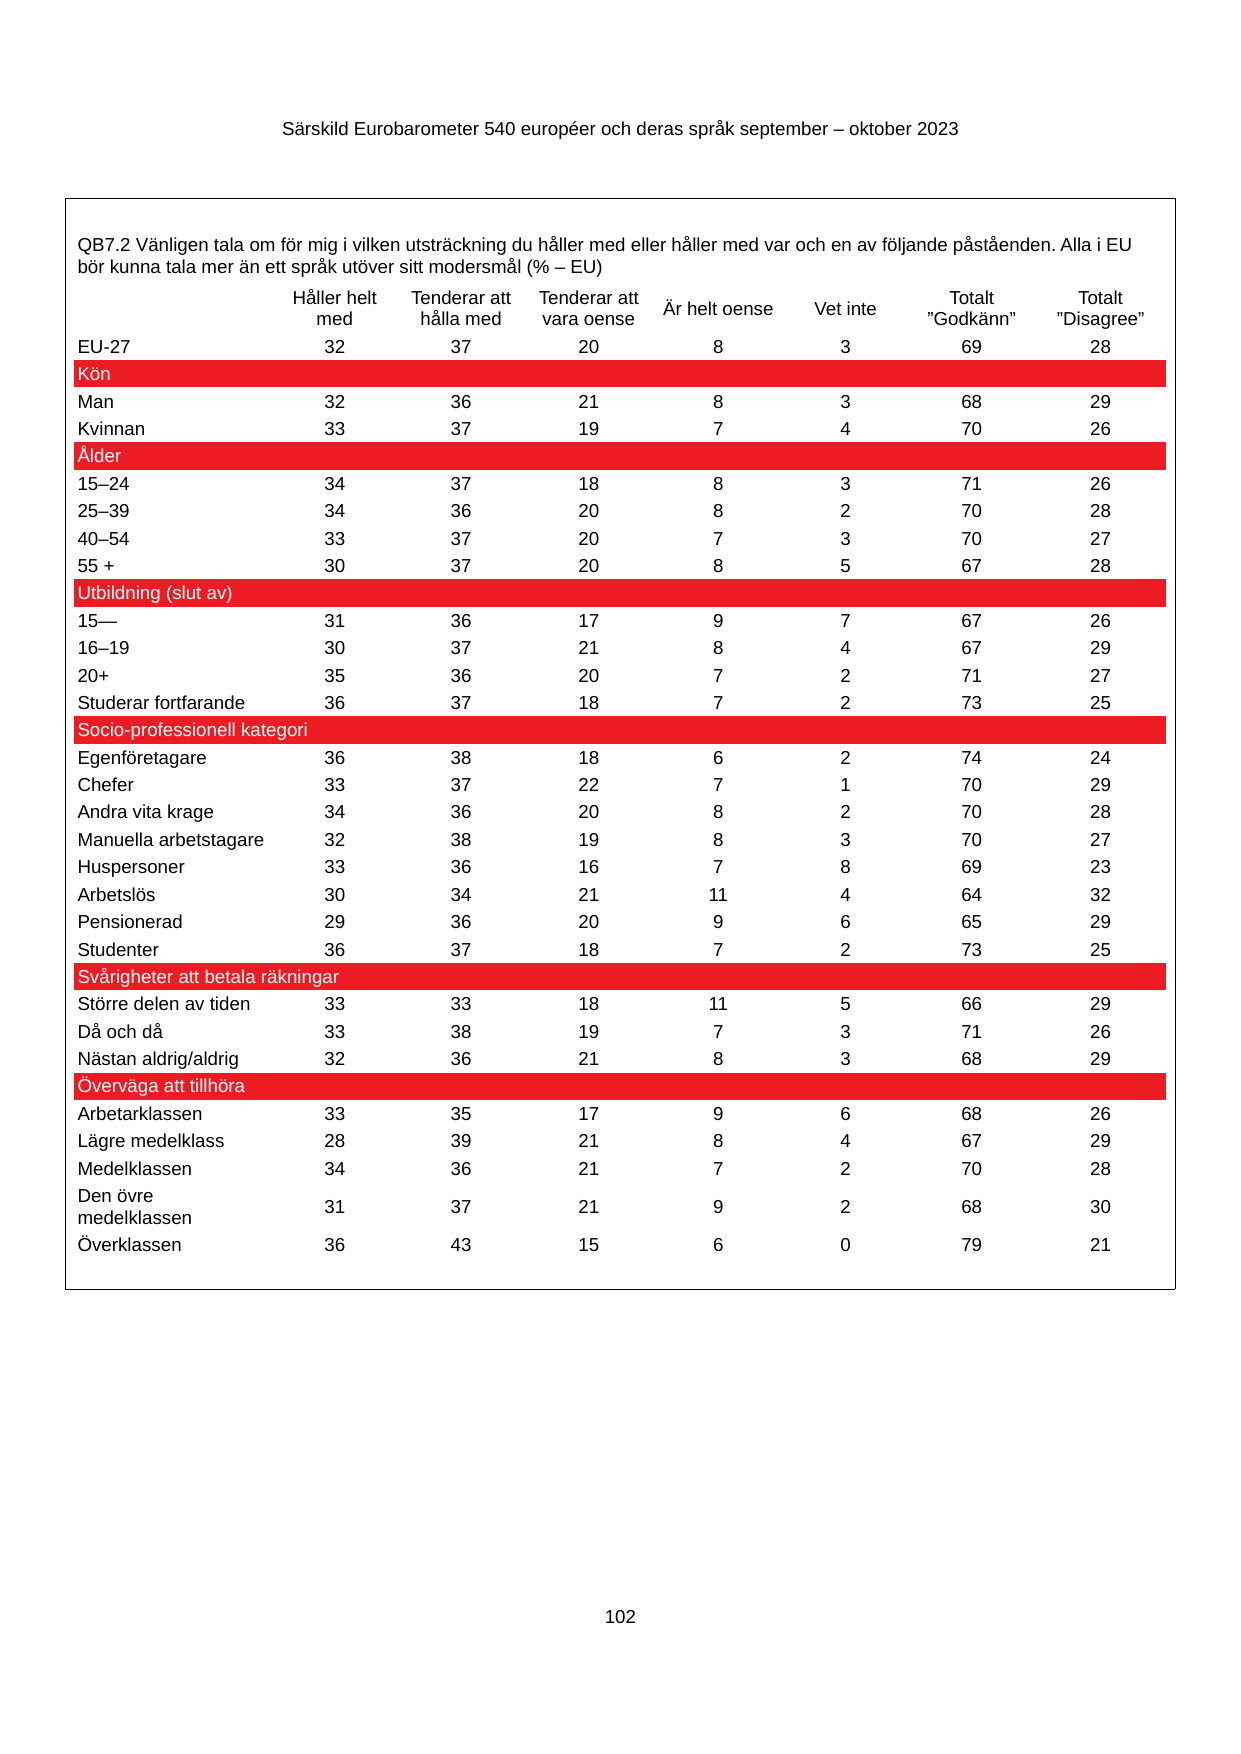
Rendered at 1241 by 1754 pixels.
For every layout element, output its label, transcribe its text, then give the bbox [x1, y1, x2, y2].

table_cell 29 [1035, 388, 1166, 415]
table_cell 3 [783, 333, 908, 360]
table_cell 36 [271, 744, 398, 771]
table_cell 15–24 [74, 470, 271, 497]
table_cell 70 [908, 415, 1035, 442]
table_cell 21 [1035, 1231, 1166, 1258]
table_cell 18 [524, 470, 653, 497]
table_cell 68 [908, 1100, 1035, 1127]
table_cell 8 [653, 799, 783, 826]
table_cell Den övre medelklassen [74, 1182, 271, 1231]
table_cell 7 [653, 853, 783, 881]
table_cell 26 [1035, 470, 1166, 497]
table_cell [1035, 716, 1166, 744]
table_cell 67 [908, 634, 1035, 661]
table_cell 36 [271, 1231, 398, 1258]
table_cell [74, 284, 271, 333]
table_cell 32 [271, 333, 398, 360]
table_cell 25–39 [74, 497, 271, 524]
table_cell 33 [271, 990, 398, 1018]
table_cell 2 [783, 497, 908, 524]
table_cell 20+ [74, 661, 271, 689]
table_cell 7 [653, 935, 783, 963]
table_cell 29 [1035, 634, 1166, 661]
table_cell 67 [908, 607, 1035, 634]
table_cell 26 [1035, 1018, 1166, 1045]
table_cell 18 [524, 689, 653, 716]
table_cell 2 [783, 744, 908, 771]
table_cell 36 [271, 935, 398, 963]
table_cell 39 [398, 1127, 524, 1154]
table_cell [1035, 579, 1166, 607]
table_cell 73 [908, 935, 1035, 963]
table_cell 64 [908, 881, 1035, 908]
table_cell 26 [1035, 415, 1166, 442]
table_cell Då och då [74, 1018, 271, 1045]
table_cell 3 [783, 388, 908, 415]
table_cell 6 [783, 908, 908, 935]
table_cell 67 [908, 1127, 1035, 1154]
table_cell 33 [271, 1100, 398, 1127]
table_cell 73 [908, 689, 1035, 716]
table_cell Större delen av tiden [74, 990, 271, 1018]
table_cell 11 [653, 881, 783, 908]
table_cell 8 [653, 470, 783, 497]
table_cell 8 [653, 826, 783, 853]
table_cell 37 [398, 333, 524, 360]
table_cell 1 [783, 771, 908, 798]
table_cell 24 [1035, 744, 1166, 771]
table_cell 36 [398, 1045, 524, 1072]
table_cell Studenter [74, 935, 271, 963]
table_cell 28 [271, 1127, 398, 1154]
table_cell 35 [398, 1100, 524, 1127]
table_cell 3 [783, 470, 908, 497]
table_cell 70 [908, 525, 1035, 552]
table_cell 8 [653, 497, 783, 524]
table_cell 22 [524, 771, 653, 798]
table_cell 33 [271, 771, 398, 798]
table_cell 32 [271, 826, 398, 853]
table_cell 34 [398, 881, 524, 908]
table_cell 66 [908, 990, 1035, 1018]
table_cell 67 [908, 552, 1035, 579]
table_cell 9 [653, 1182, 783, 1231]
table_cell 68 [908, 1045, 1035, 1072]
table_cell 36 [398, 1155, 524, 1182]
table_cell 8 [653, 634, 783, 661]
table_cell 4 [783, 881, 908, 908]
table_cell 3 [783, 1018, 908, 1045]
table_cell 30 [271, 634, 398, 661]
table_cell 7 [783, 607, 908, 634]
table_cell 2 [783, 689, 908, 716]
table_cell 11 [653, 990, 783, 1018]
table_cell 69 [908, 333, 1035, 360]
table_cell 37 [398, 470, 524, 497]
table_cell 71 [908, 661, 1035, 689]
table_cell 21 [524, 634, 653, 661]
table_cell 8 [653, 1045, 783, 1072]
table_cell 20 [524, 333, 653, 360]
table_cell Egenföretagare [74, 744, 271, 771]
table_cell 68 [908, 388, 1035, 415]
table_cell 70 [908, 799, 1035, 826]
table_cell 29 [1035, 908, 1166, 935]
table_cell 17 [524, 1100, 653, 1127]
table_cell Studerar fortfarande [74, 689, 271, 716]
table_cell 18 [524, 990, 653, 1018]
table_cell 7 [653, 1018, 783, 1045]
table_cell 29 [1035, 771, 1166, 798]
table_cell 74 [908, 744, 1035, 771]
table_cell 6 [653, 1231, 783, 1258]
table_cell 6 [653, 744, 783, 771]
table_cell 8 [653, 333, 783, 360]
table_cell 36 [398, 853, 524, 881]
table_cell 8 [653, 388, 783, 415]
table_cell Socio-professionell kategori [74, 716, 908, 744]
table_cell [908, 579, 1035, 607]
table_cell 19 [524, 1018, 653, 1045]
table_cell Man [74, 388, 271, 415]
table_cell 25 [1035, 935, 1166, 963]
table_cell 4 [783, 415, 908, 442]
table_cell 32 [271, 1045, 398, 1072]
table_cell 20 [524, 661, 653, 689]
table_cell 38 [398, 1018, 524, 1045]
table_cell Totalt ”Godkänn” [908, 284, 1035, 333]
table_cell 33 [271, 853, 398, 881]
table_cell Överväga att tillhöra [74, 1073, 908, 1100]
table_cell 30 [1035, 1182, 1166, 1231]
table_cell 34 [271, 470, 398, 497]
table_cell 21 [524, 1127, 653, 1154]
table_cell 8 [653, 552, 783, 579]
table_cell 38 [398, 826, 524, 853]
table_cell 5 [783, 990, 908, 1018]
table_cell 34 [271, 497, 398, 524]
table_cell 43 [398, 1231, 524, 1258]
table_cell 71 [908, 1018, 1035, 1045]
table_cell 17 [524, 607, 653, 634]
table_cell 21 [524, 1045, 653, 1072]
table_cell Arbetslös [74, 881, 271, 908]
table_cell 16 [524, 853, 653, 881]
table_cell [1035, 1073, 1166, 1100]
table_cell Tenderar att hålla med [398, 284, 524, 333]
table_cell Svårigheter att betala räkningar [74, 963, 908, 990]
table_cell 18 [524, 935, 653, 963]
table_cell 27 [1035, 525, 1166, 552]
table_cell 27 [1035, 661, 1166, 689]
table_cell Vet inte [783, 284, 908, 333]
table_cell 3 [783, 1045, 908, 1072]
table_cell 29 [1035, 1045, 1166, 1072]
table_cell 70 [908, 497, 1035, 524]
table_cell Tenderar att vara oense [524, 284, 653, 333]
table_cell 37 [398, 634, 524, 661]
table_cell 32 [271, 388, 398, 415]
table_cell 70 [908, 771, 1035, 798]
table_cell 36 [398, 607, 524, 634]
table_cell 35 [271, 661, 398, 689]
table_cell [1035, 442, 1166, 470]
table_cell 26 [1035, 1100, 1166, 1127]
table_cell 20 [524, 525, 653, 552]
table_cell 33 [271, 1018, 398, 1045]
table_cell 36 [398, 799, 524, 826]
table_cell 68 [908, 1182, 1035, 1231]
table_cell 16–19 [74, 634, 271, 661]
table_cell 6 [783, 1100, 908, 1127]
table_cell 28 [1035, 333, 1166, 360]
table_cell 21 [524, 388, 653, 415]
table_cell 18 [524, 744, 653, 771]
table_cell 69 [908, 853, 1035, 881]
table_cell 28 [1035, 1155, 1166, 1182]
table_cell 33 [271, 525, 398, 552]
table_cell Chefer [74, 771, 271, 798]
table_cell 7 [653, 525, 783, 552]
table_cell Nästan aldrig/aldrig [74, 1045, 271, 1072]
table_cell Medelklassen [74, 1155, 271, 1182]
table_cell Totalt ”Disagree” [1035, 284, 1166, 333]
table_cell Ålder [74, 442, 908, 470]
table_cell 33 [398, 990, 524, 1018]
table_cell 27 [1035, 826, 1166, 853]
table_cell 3 [783, 525, 908, 552]
table_cell [1035, 360, 1166, 387]
table_cell 36 [398, 661, 524, 689]
table_cell 5 [783, 552, 908, 579]
table_cell Överklassen [74, 1231, 271, 1258]
table_cell 30 [271, 552, 398, 579]
table_cell 20 [524, 552, 653, 579]
table_cell Arbetarklassen [74, 1100, 271, 1127]
table_cell [908, 442, 1035, 470]
table_cell 37 [398, 552, 524, 579]
table_cell 19 [524, 826, 653, 853]
table_cell 7 [653, 689, 783, 716]
table_cell 31 [271, 1182, 398, 1231]
table_cell 9 [653, 607, 783, 634]
table_cell 2 [783, 661, 908, 689]
table_cell Är helt oense [653, 284, 783, 333]
table_cell 8 [783, 853, 908, 881]
table_cell Håller helt med [271, 284, 398, 333]
table_cell Manuella arbetstagare [74, 826, 271, 853]
table_cell 21 [524, 1155, 653, 1182]
table_cell 9 [653, 908, 783, 935]
table_cell 3 [783, 826, 908, 853]
table_cell [908, 360, 1035, 387]
table_cell 20 [524, 497, 653, 524]
table_cell 7 [653, 661, 783, 689]
table_cell 55 + [74, 552, 271, 579]
table_cell 40–54 [74, 525, 271, 552]
table_cell 65 [908, 908, 1035, 935]
table_cell 38 [398, 744, 524, 771]
table_cell 28 [1035, 799, 1166, 826]
table_cell 30 [271, 881, 398, 908]
table_cell 21 [524, 881, 653, 908]
table_cell 2 [783, 1155, 908, 1182]
table_cell 2 [783, 1182, 908, 1231]
table_cell Kön [74, 360, 908, 387]
table_cell 29 [271, 908, 398, 935]
table_cell 9 [653, 1100, 783, 1127]
table_cell 36 [398, 388, 524, 415]
table_cell 36 [271, 689, 398, 716]
table_cell 37 [398, 525, 524, 552]
table_cell Andra vita krage [74, 799, 271, 826]
table_cell Kvinnan [74, 415, 271, 442]
table_cell 29 [1035, 1127, 1166, 1154]
table_cell 7 [653, 415, 783, 442]
table_cell Lägre medelklass [74, 1127, 271, 1154]
table_cell 37 [398, 1182, 524, 1231]
table_cell [908, 716, 1035, 744]
table_cell 2 [783, 799, 908, 826]
table_cell 25 [1035, 689, 1166, 716]
table_cell [1035, 963, 1166, 990]
table_cell 15 [524, 1231, 653, 1258]
table_cell 7 [653, 1155, 783, 1182]
table_cell 4 [783, 1127, 908, 1154]
table_cell 19 [524, 415, 653, 442]
table_cell 70 [908, 826, 1035, 853]
table_cell 26 [1035, 607, 1166, 634]
table_cell 20 [524, 908, 653, 935]
table_cell [908, 1073, 1035, 1100]
table_cell 15— [74, 607, 271, 634]
table_cell 8 [653, 1127, 783, 1154]
table_cell 37 [398, 771, 524, 798]
table_cell 37 [398, 689, 524, 716]
table_cell 31 [271, 607, 398, 634]
table_cell 20 [524, 799, 653, 826]
table_cell 70 [908, 1155, 1035, 1182]
table_cell 36 [398, 908, 524, 935]
table_cell 36 [398, 497, 524, 524]
table_cell 4 [783, 634, 908, 661]
table_cell [908, 963, 1035, 990]
table_cell 7 [653, 771, 783, 798]
table_cell EU-27 [74, 333, 271, 360]
table_cell 37 [398, 935, 524, 963]
table_cell 34 [271, 799, 398, 826]
table_cell 37 [398, 415, 524, 442]
table_cell 29 [1035, 990, 1166, 1018]
table_cell Huspersoner [74, 853, 271, 881]
table_cell 32 [1035, 881, 1166, 908]
table_cell 23 [1035, 853, 1166, 881]
table_cell Utbildning (slut av) [74, 579, 908, 607]
table_header QB7.2 Vänligen tala om för mig i vilken utsträckning du håller med eller håller med var och en av följande påståenden. Alla i EU bör kunna tala mer än ett språk utöver sitt modersmål (% – EU) [74, 228, 1166, 284]
table_cell 2 [783, 935, 908, 963]
table_cell 28 [1035, 552, 1166, 579]
table_cell 79 [908, 1231, 1035, 1258]
table_cell 0 [783, 1231, 908, 1258]
table_cell 33 [271, 415, 398, 442]
table_cell Pensionerad [74, 908, 271, 935]
table_cell 21 [524, 1182, 653, 1231]
table_cell 71 [908, 470, 1035, 497]
table_cell 28 [1035, 497, 1166, 524]
table_cell 34 [271, 1155, 398, 1182]
